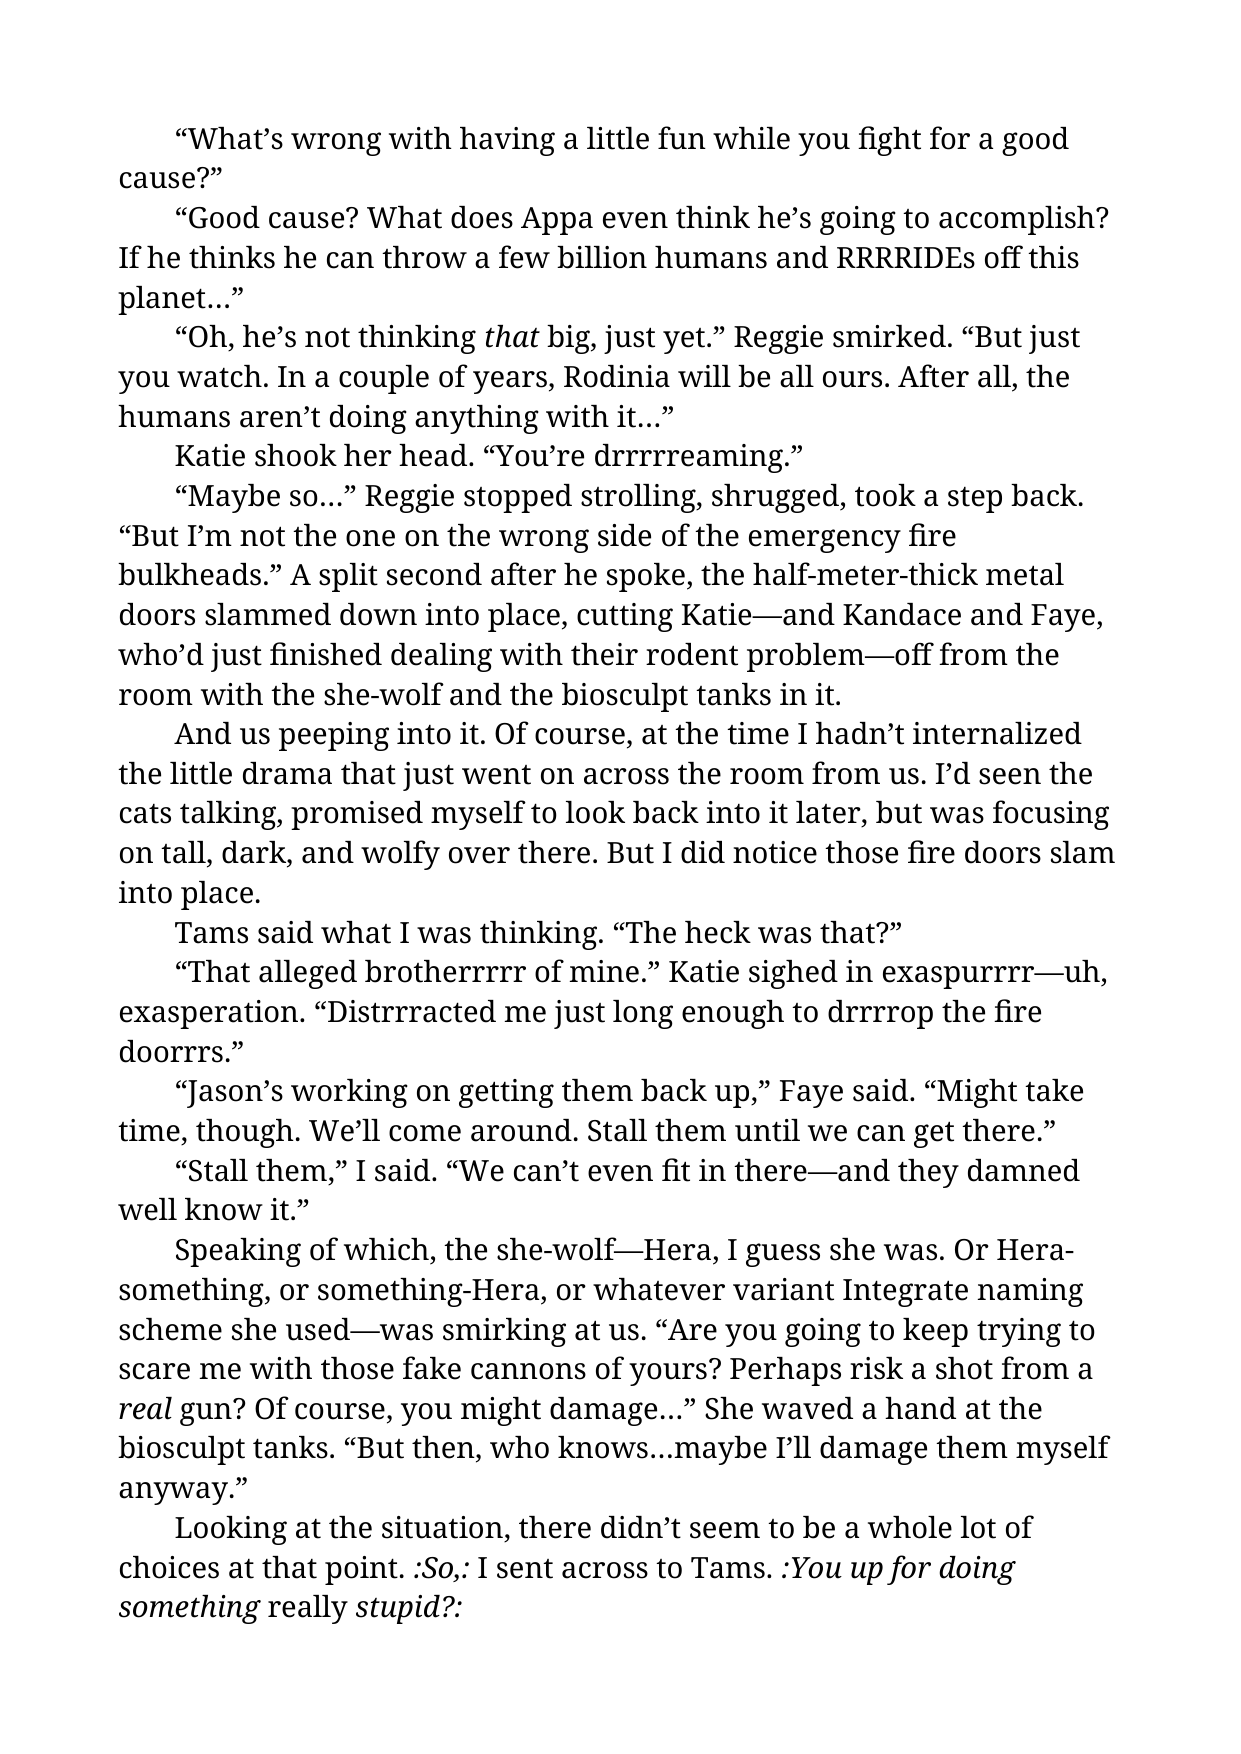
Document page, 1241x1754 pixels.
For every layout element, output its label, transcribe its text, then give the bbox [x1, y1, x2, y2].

text Looking at the situation, there didn’t seem to be a whole lot of choices at that point. :So,: I sent across to Tams. :You up for doing something really stupid?: [118, 1507, 1122, 1626]
text “Good cause? What does Appa even think he’s going to accomplish? If he thinks he can throw a few billion humans and RRRRIDEs off this planet…” [118, 197, 1122, 317]
text “Maybe so…” Reggie stopped strolling, shrugged, took a step back. “But I’m not the one on the wrong side of the emergency fire bulkheads.” A split second after he spoke, the half-meter-thick metal doors slammed down into place, cutting Katie—and Kandace and Faye, who’d just finished dealing with their rodent problem—off from the room with the she-wolf and the biosculpt tanks in it. [118, 475, 1122, 713]
text “Jason’s working on getting them back up,” Faye said. “Might take time, though. We’ll come around. Stall them until we can get there.” [118, 1071, 1122, 1150]
text “That alleged brotherrrrr of mine.” Katie sighed in exaspurrrr—uh, exasperation. “Distrrracted me just long enough to drrrrop the fire doorrrs.” [118, 952, 1122, 1071]
text Tams said what I was thinking. “The heck was that?” [118, 912, 1122, 952]
text Speaking of which, the she-wolf—Hera, I guess she was. Or Hera-something, or something-Hera, or whatever variant Integrate naming scheme she used—was smirking at us. “Are you going to keep trying to scare me with those fake cannons of yours? Perhaps risk a shot from a real gun? Of course, you might damage…” She waved a hand at the biosculpt tanks. “But then, who knows…maybe I’ll damage them myself anyway.” [118, 1229, 1122, 1507]
text “Oh, he’s not thinking that big, just yet.” Reggie smirked. “But just you watch. In a couple of years, Rodinia will be all ours. After all, the humans aren’t doing anything with it…” [118, 317, 1122, 436]
text “What’s wrong with having a little fun while you fight for a good cause?” [118, 118, 1122, 197]
text “Stall them,” I said. “We can’t even fit in there—and they damned well know it.” [118, 1150, 1122, 1229]
text Katie shook her head. “You’re drrrrreaming.” [118, 436, 1122, 475]
text And us peeping into it. Of course, at the time I hadn’t internalized the little drama that just went on across the room from us. I’d seen the cats talking, promised myself to look back into it later, but was focusing on tall, dark, and wolfy over there. But I did notice those fire doors slam into place. [118, 713, 1122, 912]
